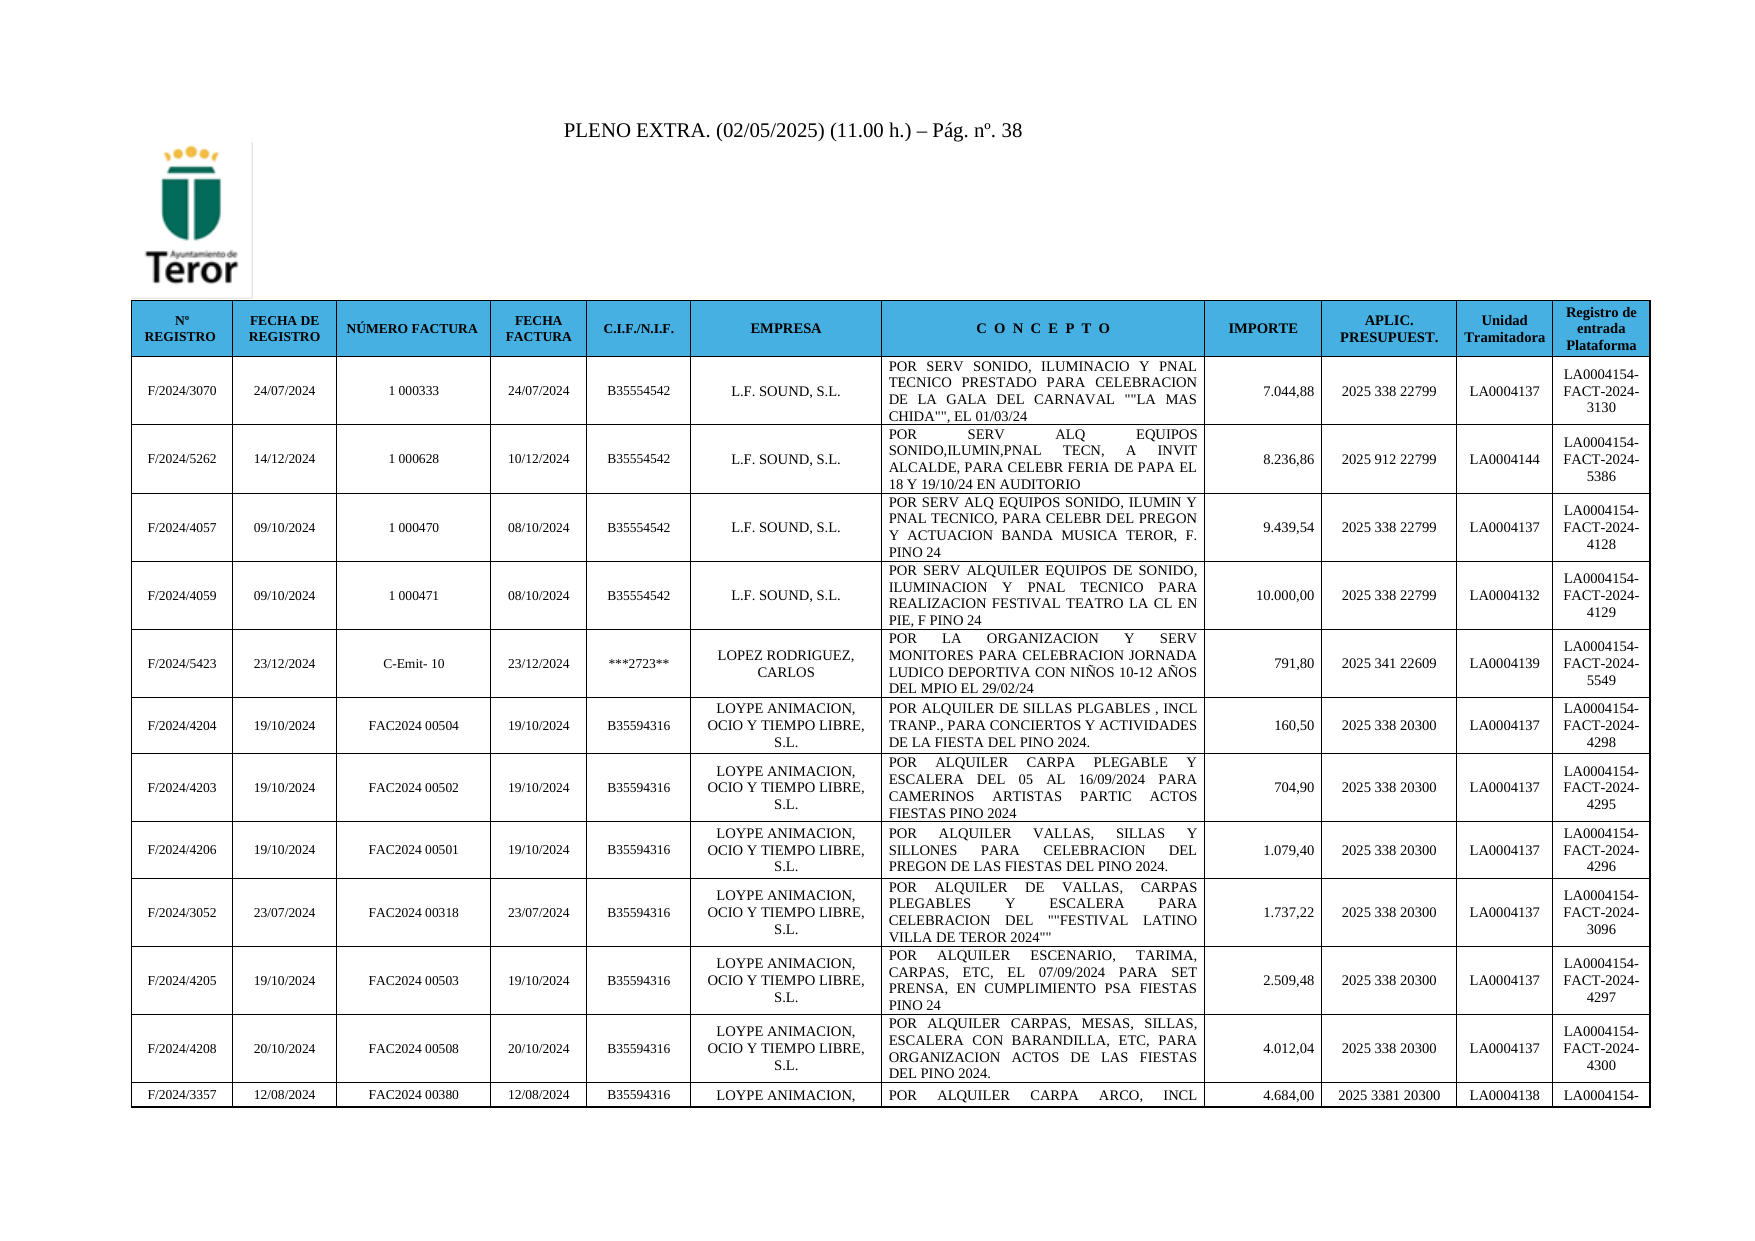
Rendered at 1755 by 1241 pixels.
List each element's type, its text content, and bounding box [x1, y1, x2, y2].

table_cell B35594316 [587, 1015, 690, 1082]
table_cell B35554542 [587, 494, 690, 561]
table_cell 23/07/2024 [233, 879, 336, 946]
table_cell 2025 338 20300 [1322, 698, 1456, 753]
table_cell 12/08/2024 [491, 1083, 586, 1106]
table_cell F/2024/5262 [132, 425, 232, 492]
table_cell F/2024/4057 [132, 494, 232, 561]
table_cell 7.044,88 [1205, 357, 1321, 424]
table_cell LOYPE ANIMACION, OCIO Y TIEMPO LIBRE, S.L. [691, 879, 881, 946]
table_cell 2025 338 20300 [1322, 754, 1456, 821]
table_cell 10.000,00 [1205, 562, 1321, 629]
table_cell LA0004137 [1457, 879, 1552, 946]
table_cell LOPEZ RODRIGUEZ, CARLOS [691, 630, 881, 697]
table_cell LA0004154-FACT-2024-5386 [1553, 425, 1649, 492]
table_cell B35554542 [587, 425, 690, 492]
table_header Nº REGISTRO [132, 301, 232, 356]
table_cell B35554542 [587, 562, 690, 629]
table_cell ***2723** [587, 630, 690, 697]
table_cell 8.236,86 [1205, 425, 1321, 492]
table_cell B35594316 [587, 1083, 690, 1106]
table_cell LA0004154-FACT-2024-4129 [1553, 562, 1649, 629]
table_cell F/2024/3357 [132, 1083, 232, 1106]
table_cell FAC2024 00501 [337, 822, 490, 877]
table_cell 19/10/2024 [491, 698, 586, 753]
table_cell POR SERV ALQUILER EQUIPOS DE SONIDO, ILUMINACION Y PNAL TECNICO PARA REALIZACION FESTIVAL TEATRO LA CL EN PIE, F PINO 24 [882, 562, 1204, 629]
table_cell LA0004154- [1553, 1083, 1649, 1106]
table_cell 2025 912 22799 [1322, 425, 1456, 492]
table_cell POR ALQUILER VALLAS, SILLAS Y SILLONES PARA CELEBRACION DEL PREGON DE LAS FIESTAS DEL PINO 2024. [882, 822, 1204, 877]
table_cell 24/07/2024 [233, 357, 336, 424]
table_cell F/2024/4203 [132, 754, 232, 821]
table_cell 09/10/2024 [233, 494, 336, 561]
table_cell LA0004137 [1457, 822, 1552, 877]
table_header IMPORTE [1205, 301, 1321, 356]
table_cell 19/10/2024 [491, 754, 586, 821]
table_cell POR ALQUILER CARPA ARCO, INCL [882, 1083, 1204, 1106]
table_header APLIC. PRESUPUEST. [1322, 301, 1456, 356]
table_cell F/2024/3052 [132, 879, 232, 946]
table_cell 2025 338 20300 [1322, 879, 1456, 946]
table_cell 19/10/2024 [233, 754, 336, 821]
table_cell C-Emit- 10 [337, 630, 490, 697]
table_cell 10/12/2024 [491, 425, 586, 492]
table_header Registro de entrada Plataforma [1553, 301, 1649, 356]
table_cell POR ALQUILER CARPA PLEGABLE Y ESCALERA DEL 05 AL 16/09/2024 PARA CAMERINOS ARTISTAS PARTIC ACTOS FIESTAS PINO 2024 [882, 754, 1204, 821]
table_cell 704,90 [1205, 754, 1321, 821]
table_cell 20/10/2024 [491, 1015, 586, 1082]
table_cell 19/10/2024 [233, 698, 336, 753]
table_cell 1 000470 [337, 494, 490, 561]
table_cell 160,50 [1205, 698, 1321, 753]
table_cell 1 000628 [337, 425, 490, 492]
table_cell B35594316 [587, 754, 690, 821]
table_header C O N C E P T O [882, 301, 1204, 356]
table_cell POR ALQUILER DE SILLAS PLGABLES , INCL TRANP., PARA CONCIERTOS Y ACTIVIDADES DE LA FIESTA DEL PINO 2024. [882, 698, 1204, 753]
table_cell LOYPE ANIMACION, [691, 1083, 881, 1106]
table_cell LA0004154-FACT-2024-3096 [1553, 879, 1649, 946]
table_cell 23/12/2024 [233, 630, 336, 697]
table_cell B35594316 [587, 822, 690, 877]
table_cell FAC2024 00502 [337, 754, 490, 821]
table_cell LA0004137 [1457, 494, 1552, 561]
table_header EMPRESA [691, 301, 881, 356]
table_cell 1 000471 [337, 562, 490, 629]
table_cell 2.509,48 [1205, 947, 1321, 1014]
table_cell F/2024/3070 [132, 357, 232, 424]
table_cell LOYPE ANIMACION, OCIO Y TIEMPO LIBRE, S.L. [691, 754, 881, 821]
table_cell LA0004144 [1457, 425, 1552, 492]
table_cell F/2024/5423 [132, 630, 232, 697]
table_cell LA0004154-FACT-2024-4296 [1553, 822, 1649, 877]
table_cell 2025 338 22799 [1322, 357, 1456, 424]
table_cell POR ALQUILER CARPAS, MESAS, SILLAS, ESCALERA CON BARANDILLA, ETC, PARA ORGANIZACION ACTOS DE LAS FIESTAS DEL PINO 2024. [882, 1015, 1204, 1082]
table_cell B35594316 [587, 698, 690, 753]
table_header Unidad Tramitadora [1457, 301, 1552, 356]
table_cell L.F. SOUND, S.L. [691, 425, 881, 492]
table_cell L.F. SOUND, S.L. [691, 562, 881, 629]
table_cell 2025 338 22799 [1322, 494, 1456, 561]
table_cell 1 000333 [337, 357, 490, 424]
table_cell FAC2024 00380 [337, 1083, 490, 1106]
table_cell 19/10/2024 [491, 947, 586, 1014]
table_cell FAC2024 00503 [337, 947, 490, 1014]
table_cell 4.684,00 [1205, 1083, 1321, 1106]
table_cell FAC2024 00504 [337, 698, 490, 753]
table_cell LOYPE ANIMACION, OCIO Y TIEMPO LIBRE, S.L. [691, 822, 881, 877]
table_cell POR ALQUILER DE VALLAS, CARPAS PLEGABLES Y ESCALERA PARA CELEBRACION DEL ""FESTIVAL LATINO VILLA DE TEROR 2024"" [882, 879, 1204, 946]
table_header NÚMERO FACTURA [337, 301, 490, 356]
table_cell LA0004154-FACT-2024-4297 [1553, 947, 1649, 1014]
table_cell POR SERV ALQ EQUIPOS SONIDO, ILUMIN Y PNAL TECNICO, PARA CELEBR DEL PREGON Y ACTUACION BANDA MUSICA TEROR, F. PINO 24 [882, 494, 1204, 561]
table_cell 2025 338 20300 [1322, 822, 1456, 877]
table_cell F/2024/4206 [132, 822, 232, 877]
table_cell LA0004139 [1457, 630, 1552, 697]
table_cell 14/12/2024 [233, 425, 336, 492]
table_cell LA0004137 [1457, 698, 1552, 753]
table_header FECHA FACTURA [491, 301, 586, 356]
table_cell LA0004154-FACT-2024-4298 [1553, 698, 1649, 753]
table_cell 08/10/2024 [491, 494, 586, 561]
table_cell LA0004137 [1457, 1015, 1552, 1082]
table_cell POR SERV SONIDO, ILUMINACIO Y PNAL TECNICO PRESTADO PARA CELEBRACION DE LA GALA DEL CARNAVAL ""LA MAS CHIDA"", EL 01/03/24 [882, 357, 1204, 424]
table_cell 791,80 [1205, 630, 1321, 697]
table_cell F/2024/4208 [132, 1015, 232, 1082]
table_cell 09/10/2024 [233, 562, 336, 629]
table_cell LOYPE ANIMACION, OCIO Y TIEMPO LIBRE, S.L. [691, 698, 881, 753]
table_cell FAC2024 00508 [337, 1015, 490, 1082]
table_cell 1.079,40 [1205, 822, 1321, 877]
table_cell 12/08/2024 [233, 1083, 336, 1106]
table_cell 4.012,04 [1205, 1015, 1321, 1082]
table_header C.I.F./N.I.F. [587, 301, 690, 356]
table_cell 19/10/2024 [491, 822, 586, 877]
table_cell 2025 3381 20300 [1322, 1083, 1456, 1106]
table_cell F/2024/4204 [132, 698, 232, 753]
table_cell 19/10/2024 [233, 822, 336, 877]
table_cell 1.737,22 [1205, 879, 1321, 946]
table_cell 08/10/2024 [491, 562, 586, 629]
table_cell LA0004137 [1457, 947, 1552, 1014]
table_cell POR LA ORGANIZACION Y SERV MONITORES PARA CELEBRACION JORNADA LUDICO DEPORTIVA CON NIÑOS 10-12 AÑOS DEL MPIO EL 29/02/24 [882, 630, 1204, 697]
table_cell LA0004132 [1457, 562, 1552, 629]
table_cell L.F. SOUND, S.L. [691, 494, 881, 561]
table_cell 2025 338 22799 [1322, 562, 1456, 629]
table_cell L.F. SOUND, S.L. [691, 357, 881, 424]
table_cell LA0004138 [1457, 1083, 1552, 1106]
table_cell LOYPE ANIMACION, OCIO Y TIEMPO LIBRE, S.L. [691, 947, 881, 1014]
table_cell LA0004137 [1457, 357, 1552, 424]
table_cell 9.439,54 [1205, 494, 1321, 561]
table_cell 23/12/2024 [491, 630, 586, 697]
table_cell POR SERV ALQ EQUIPOS SONIDO,ILUMIN,PNAL TECN, A INVIT ALCALDE, PARA CELEBR FERIA DE PAPA EL 18 Y 19/10/24 EN AUDITORIO [882, 425, 1204, 492]
table_cell LA0004154-FACT-2024-3130 [1553, 357, 1649, 424]
table_cell LA0004154-FACT-2024-4128 [1553, 494, 1649, 561]
table_header FECHA DE REGISTRO [233, 301, 336, 356]
table_cell 24/07/2024 [491, 357, 586, 424]
table_cell B35594316 [587, 947, 690, 1014]
table_cell LOYPE ANIMACION, OCIO Y TIEMPO LIBRE, S.L. [691, 1015, 881, 1082]
table_cell 20/10/2024 [233, 1015, 336, 1082]
table_cell 2025 341 22609 [1322, 630, 1456, 697]
table_cell 23/07/2024 [491, 879, 586, 946]
table_cell LA0004154-FACT-2024-4295 [1553, 754, 1649, 821]
table_cell FAC2024 00318 [337, 879, 490, 946]
table_cell 2025 338 20300 [1322, 1015, 1456, 1082]
table_cell B35594316 [587, 879, 690, 946]
table_cell LA0004154-FACT-2024-5549 [1553, 630, 1649, 697]
table_cell LA0004137 [1457, 754, 1552, 821]
table_cell B35554542 [587, 357, 690, 424]
table_cell POR ALQUILER ESCENARIO, TARIMA, CARPAS, ETC, EL 07/09/2024 PARA SET PRENSA, EN CUMPLIMIENTO PSA FIESTAS PINO 24 [882, 947, 1204, 1014]
table_cell F/2024/4059 [132, 562, 232, 629]
table_cell 2025 338 20300 [1322, 947, 1456, 1014]
table_cell F/2024/4205 [132, 947, 232, 1014]
table_cell 19/10/2024 [233, 947, 336, 1014]
table_cell LA0004154-FACT-2024-4300 [1553, 1015, 1649, 1082]
